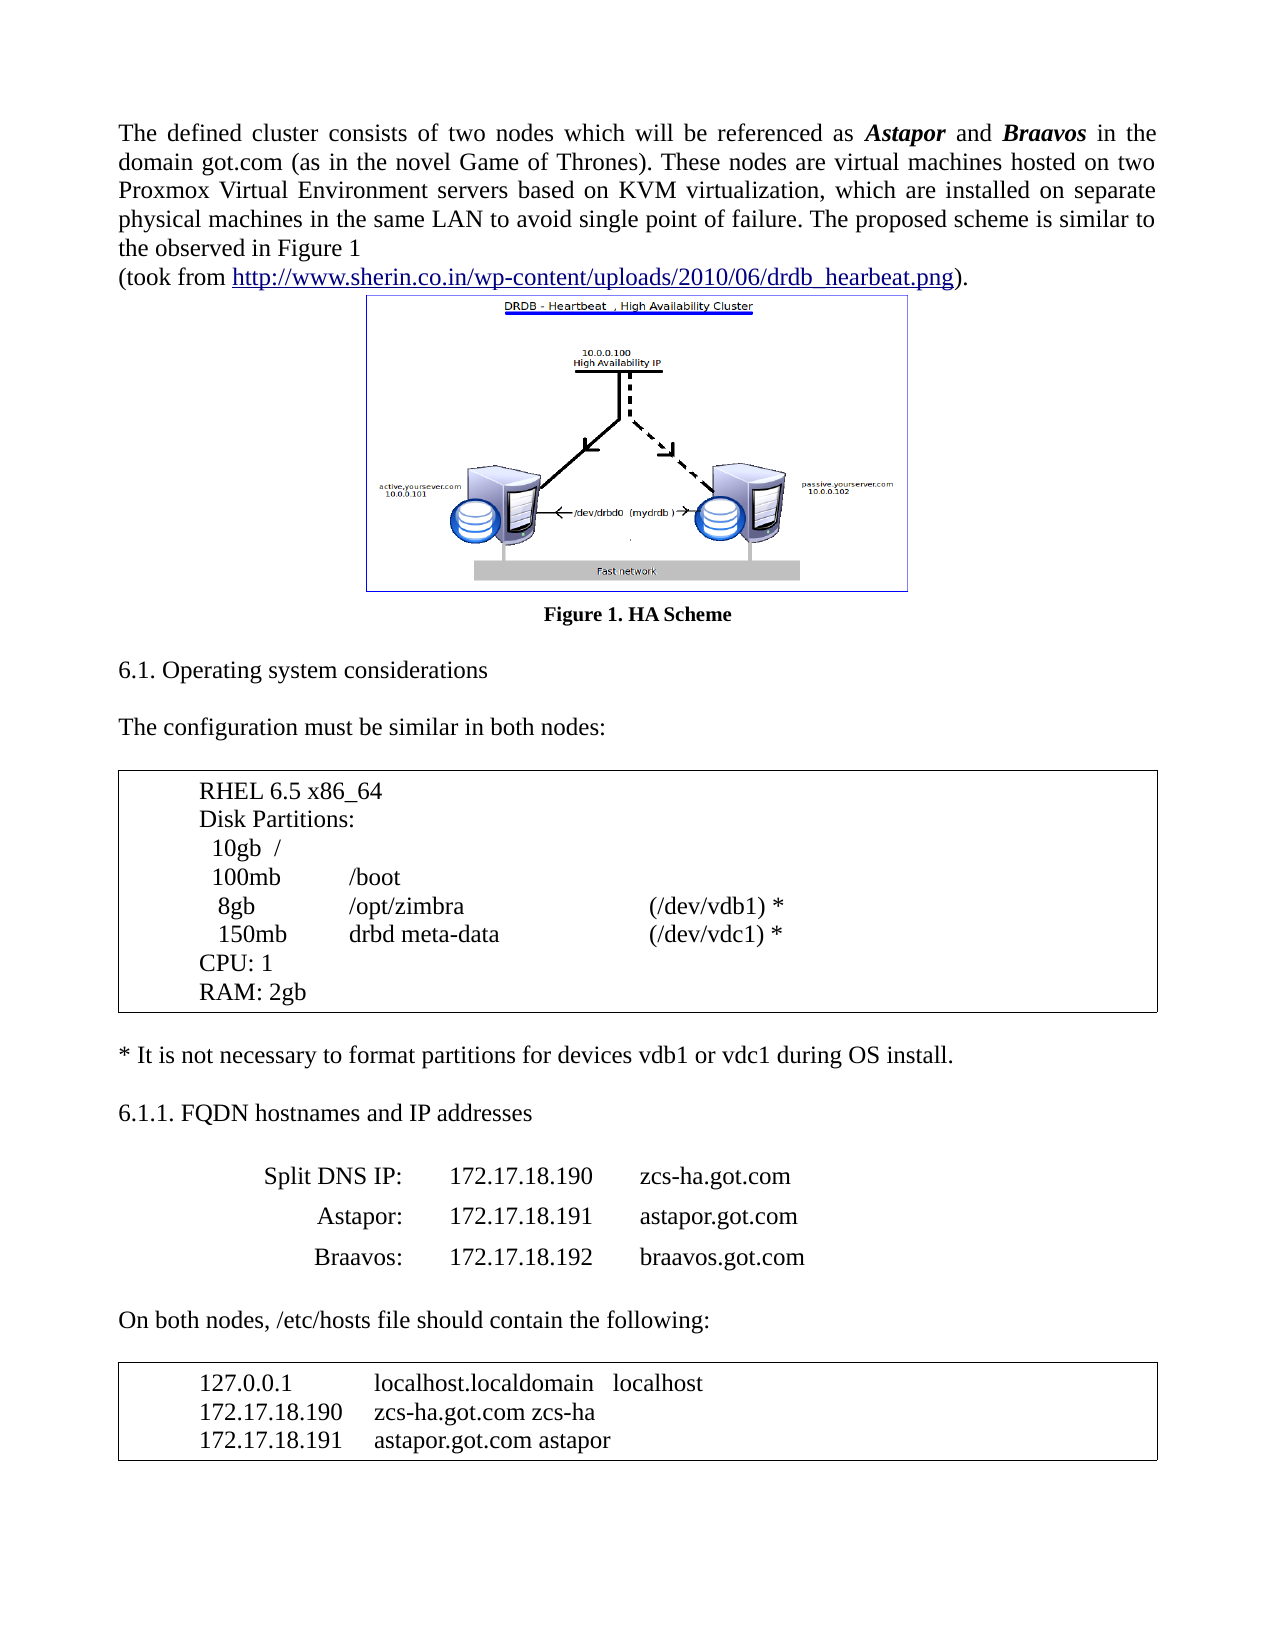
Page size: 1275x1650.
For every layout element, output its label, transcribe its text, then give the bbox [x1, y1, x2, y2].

text 6.1. Operating system considerations [118, 655, 1157, 684]
table_cell Braavos: [118, 1236, 408, 1276]
table_cell braavos.got.com [634, 1236, 989, 1276]
table_header 127.0.0.1 localhost.localdomain localhost 172.17.18.190 zcs-ha.got.com zcs-ha 172.17.18.191 astapor.got.com astapor [119, 1363, 1157, 1460]
text The defined cluster consists of two nodes which will be referenced as Astapor and Braavos in the domain got.com (as in the novel Game of Thrones). These nodes are virtual machines hosted on two Proxmox Virtual Environment servers based on KVM virtualization, which are installed on separate physical machines in the same LAN to avoid single point of failure. The proposed scheme is similar to the observed in Figure 1 [118, 118, 1157, 262]
table_header Split DNS IP: [118, 1155, 408, 1196]
table_header 172.17.18.190 [408, 1155, 634, 1196]
text On both nodes, /etc/hosts file should contain the following: [118, 1305, 1157, 1333]
text 6.1.1. FQDN hostnames and IP addresses [118, 1098, 1157, 1127]
table_header zcs-ha.got.com [634, 1155, 989, 1196]
text * It is not necessary to format partitions for devices vdb1 or vdc1 during OS install. [118, 1040, 1157, 1069]
table_cell astapor.got.com [634, 1196, 989, 1236]
picture [363, 290, 912, 596]
table_cell Astapor: [118, 1196, 408, 1236]
text The configuration must be similar in both nodes: [118, 712, 1157, 741]
text (took from http://www.sherin.co.in/wp-content/uploads/2010/06/drdb_hearbeat.png). [118, 262, 1157, 291]
table_cell 172.17.18.191 [408, 1196, 634, 1236]
table_cell 172.17.18.192 [408, 1236, 634, 1276]
text Figure 1. HA Scheme [118, 602, 1157, 626]
table_header RHEL 6.5 x86_64 Disk Partitions: 10gb / 100mb /boot 8gb /opt/zimbra (/dev/vdb1) * 150mb drbd meta-data (/dev/vdc1) * CPU: 1 RAM: 2gb [119, 771, 1157, 1012]
